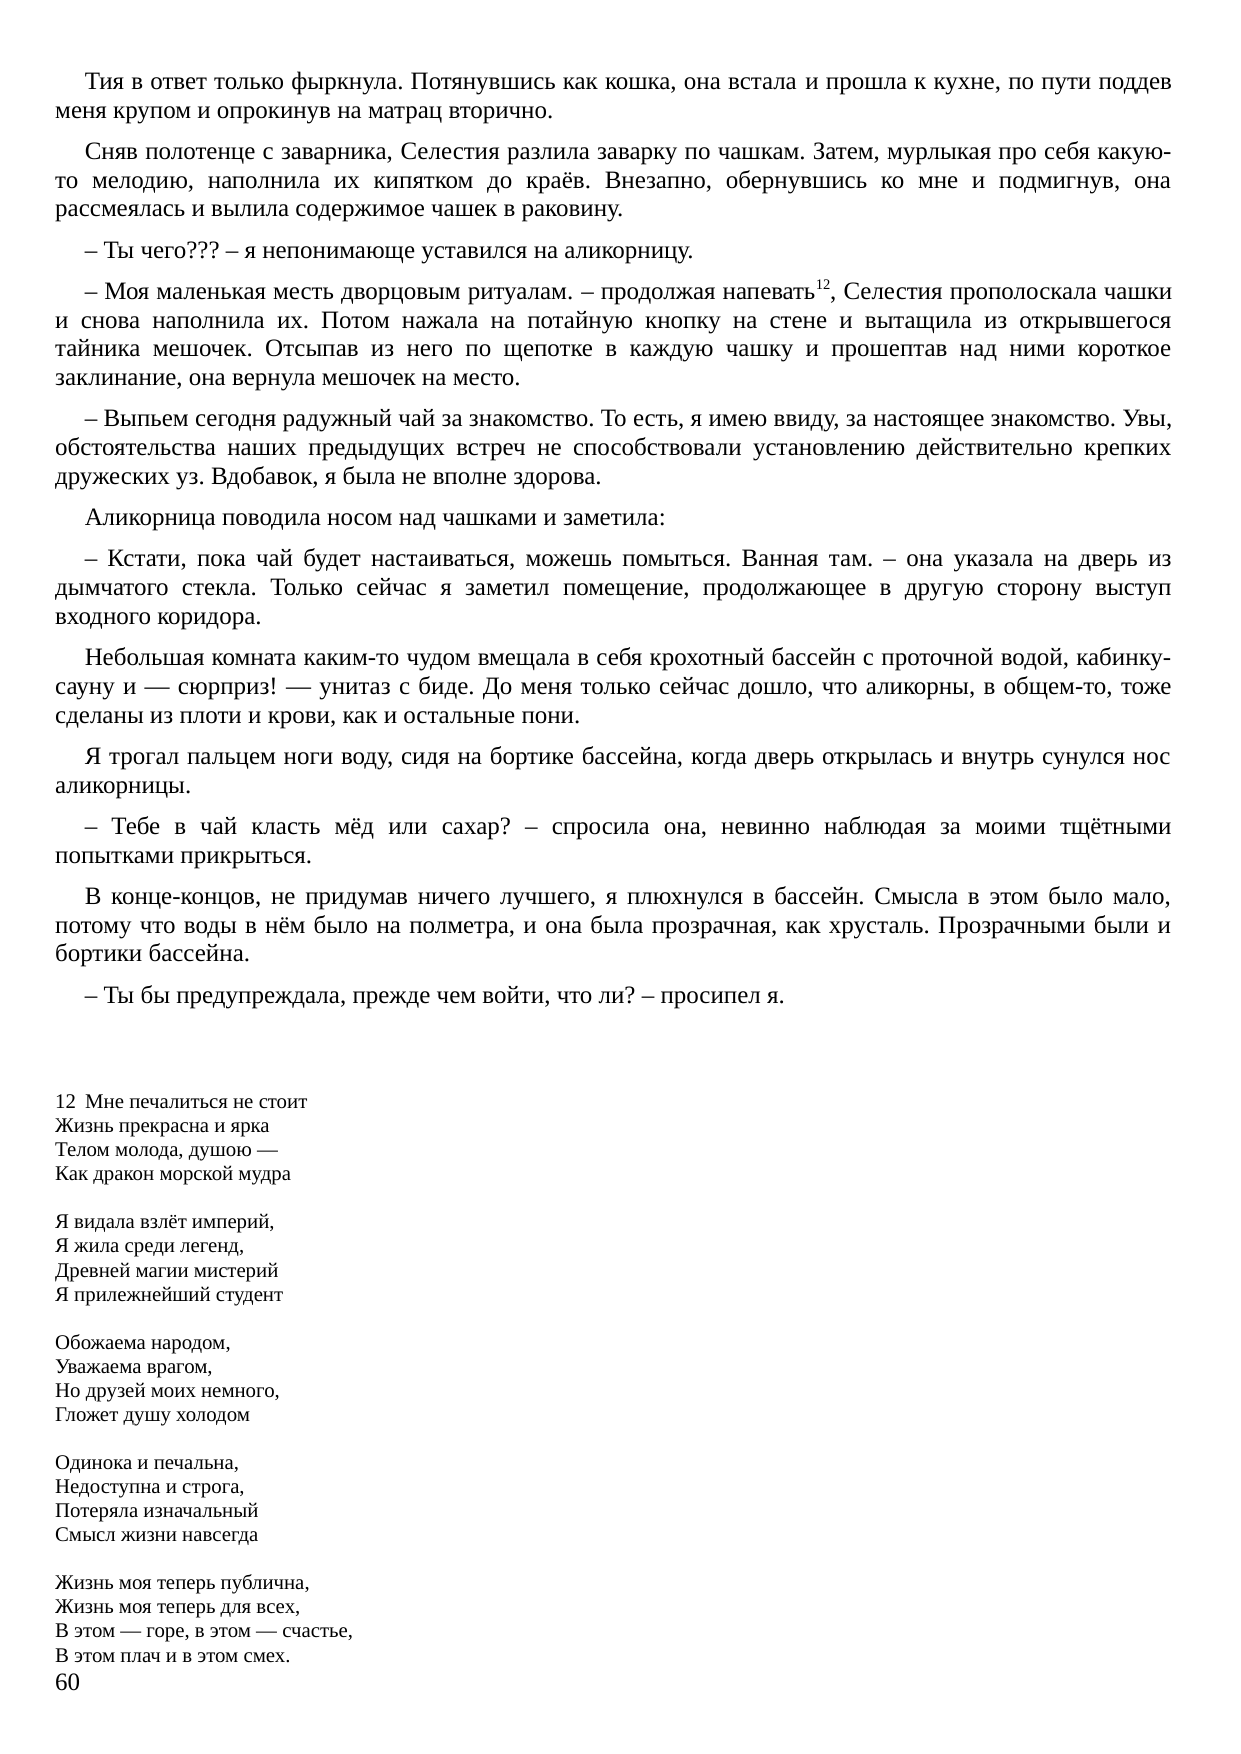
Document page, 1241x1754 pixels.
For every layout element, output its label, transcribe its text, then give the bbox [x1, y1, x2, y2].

text В этом плач и в этом смех. [55, 1642, 1173, 1667]
text Как дракон морской мудра [55, 1161, 1173, 1185]
text Недоступна и строга, [55, 1474, 1173, 1498]
text Я видала взлёт империй, [55, 1209, 1173, 1233]
text Я прилежнейший студент [55, 1282, 1173, 1306]
text Аликорница поводила носом над чашками и заметила: [55, 502, 1173, 531]
text Обожаема народом, [55, 1330, 1173, 1354]
text Уважаема врагом, [55, 1354, 1173, 1378]
text Жизнь прекрасна и ярка [55, 1113, 1173, 1137]
text В конце-концов, не придумав ничего лучшего, я плюхнулся в бассейн. Смысла в этом было мало, потому что воды в нём было на полметра, и она была прозрачная, как хрусталь. Прозрачными были и бортики бассейна. [55, 881, 1173, 967]
text – Кстати, пока чай будет настаиваться, можешь помыться. Ванная там. – она указала на дверь из дымчатого стекла. Только сейчас я заметил помещение, продолжающее в другую сторону выступ входного коридора. [55, 543, 1173, 630]
text Жизнь моя теперь для всех, [55, 1594, 1173, 1618]
text Я жила среди легенд, [55, 1233, 1173, 1257]
text Телом молода, душою — [55, 1137, 1173, 1161]
text Одинока и печальна, [55, 1450, 1173, 1474]
text – Выпьем сегодня радужный чай за знакомство. То есть, я имею ввиду, за настоящее знакомство. Увы, обстоятельства наших предыдущих встреч не способствовали установлению действительно крепких дружеских уз. Вдобавок, я была не вполне здорова. [55, 403, 1173, 490]
text Я трогал пальцем ноги воду, сидя на бортике бассейна, когда дверь открылась и внутрь сунулся нос аликорницы. [55, 741, 1173, 798]
text Потеряла изначальный [55, 1498, 1173, 1522]
text – Моя маленькая месть дворцовым ритуалам. – продолжая напевать, Селестия прополоскала чашки и снова наполнила их. Потом нажала на потайную кнопку на стене и вытащила из открывшегося тайника мешочек. Отсыпав из него по щепотке в каждую чашку и прошептав над ними короткое заклинание, она вернула мешочек на место. [55, 276, 1173, 391]
text Жизнь моя теперь публична, [55, 1570, 1173, 1594]
text – Ты чего??? – я непонимающе уставился на аликорницу. [55, 235, 1173, 263]
text В этом — горе, в этом — счастье, [55, 1618, 1173, 1642]
text Древней магии мистерий [55, 1257, 1173, 1282]
text Сняв полотенце с заварника, Селестия разлила заварку по чашкам. Затем, мурлыкая про себя какую-то мелодию, наполнила их кипятком до краёв. Внезапно, обернувшись ко мне и подмигнув, она рассмеялась и вылила содержимое чашек в раковину. [55, 136, 1173, 222]
text – Тебе в чай класть мёд или сахар? – спросила она, невинно наблюдая за моими тщётными попытками прикрыться. [55, 811, 1173, 868]
text Смысл жизни навсегда [55, 1522, 1173, 1546]
text Небольшая комната каким-то чудом вмещала в себя крохотный бассейн с проточной водой, кабинку-сауну и — сюрприз! — унитаз с биде. До меня только сейчас дошло, что аликорны, в общем-то, тоже сделаны из плоти и крови, как и остальные пони. [55, 642, 1173, 728]
text Гложет душу холодом [55, 1402, 1173, 1426]
text Тия в ответ только фыркнула. Потянувшись как кошка, она встала и прошла к кухне, по пути поддев меня крупом и опрокинув на матрац вторично. [55, 66, 1173, 123]
text – Ты бы предупреждала, прежде чем войти, что ли? – просипел я. [55, 980, 1173, 1008]
text Мне печалиться не стоит [55, 1089, 1173, 1113]
text Но друзей моих немного, [55, 1378, 1173, 1402]
